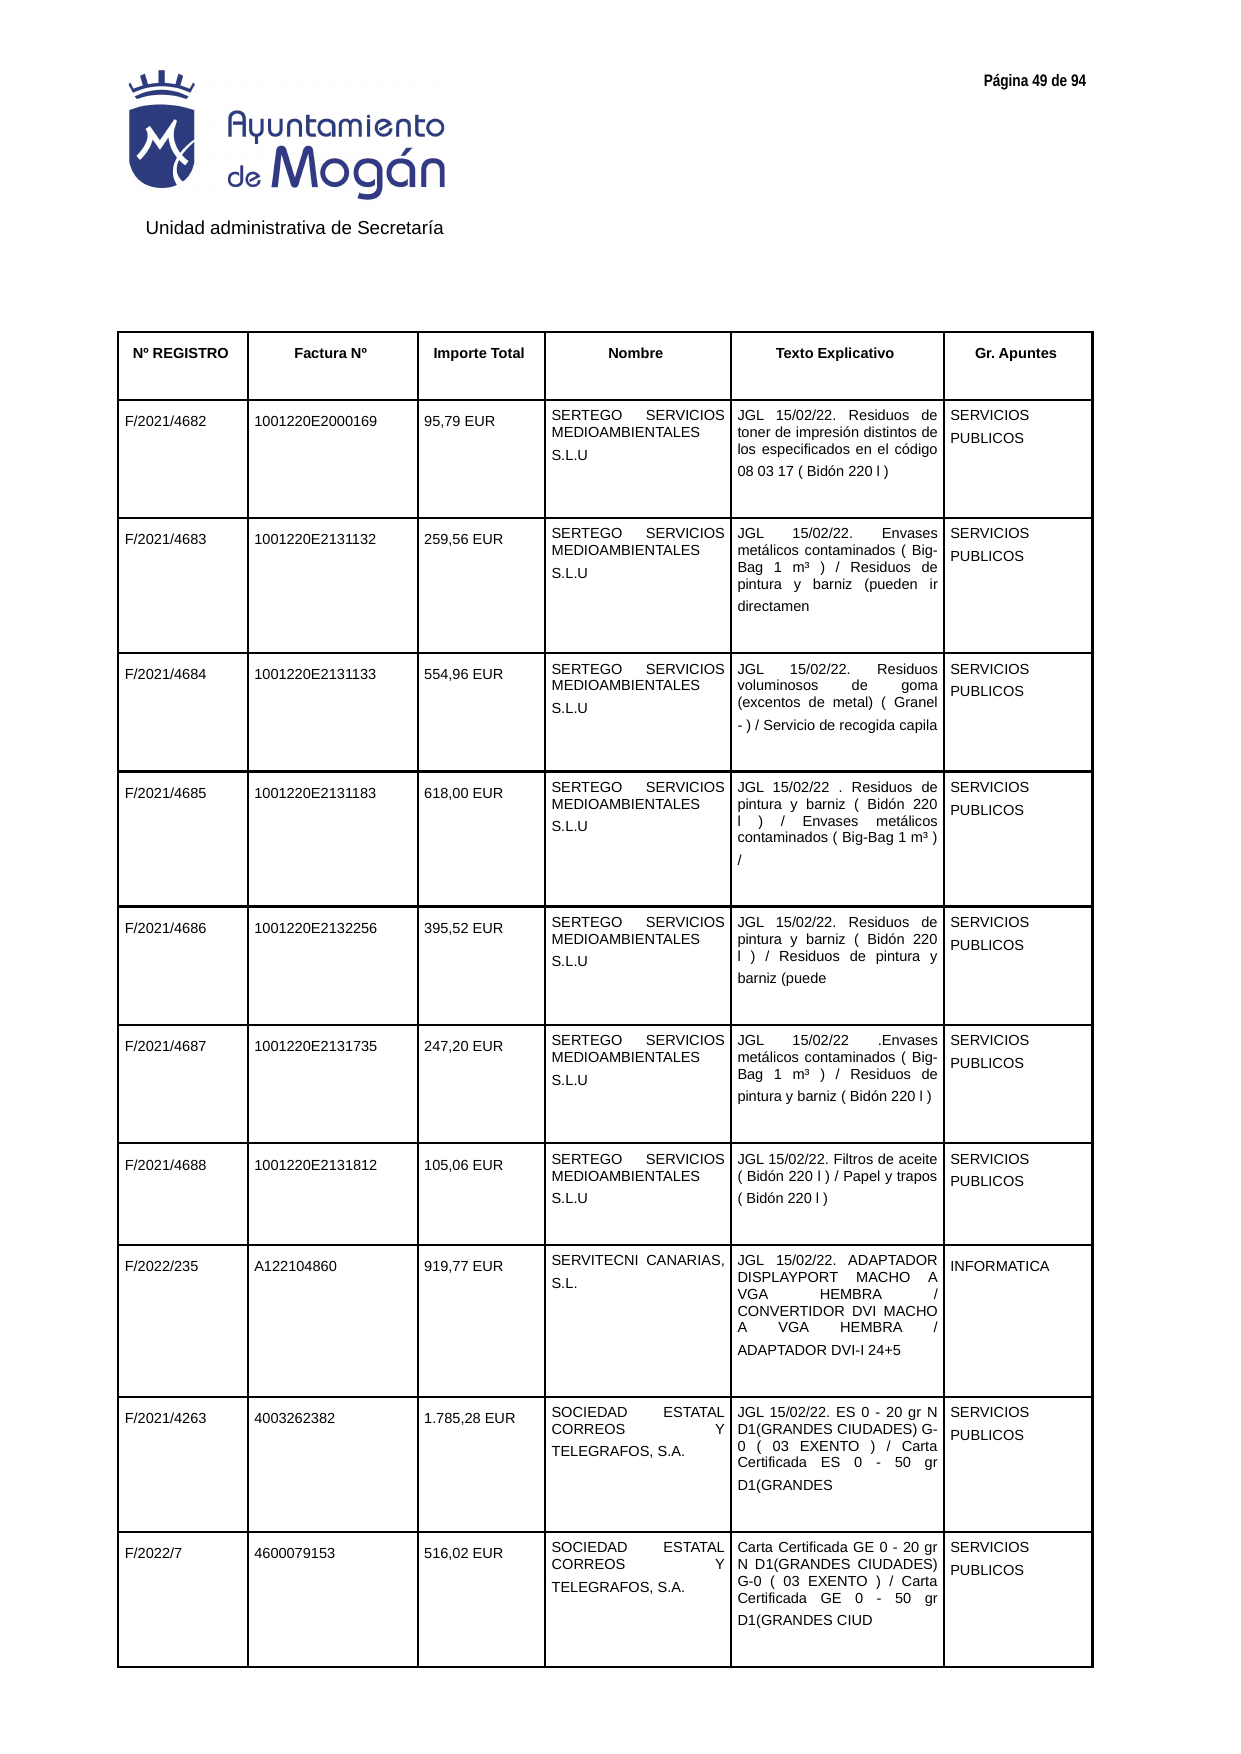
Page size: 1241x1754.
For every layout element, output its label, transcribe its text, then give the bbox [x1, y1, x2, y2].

table_cell 1001220E2131132 [249, 519, 417, 652]
table_cell SERTEGO SERVICIOS MEDIOAMBIENTALES S.L.U [546, 908, 730, 1024]
table_cell 1001220E2132256 [249, 908, 417, 1024]
table_cell F/2021/4683 [119, 519, 247, 652]
table_cell SERVICIOS PUBLICOS [945, 654, 1091, 770]
table_cell SERVICIOS PUBLICOS [945, 1398, 1091, 1531]
table_cell 618,00 EUR [419, 773, 544, 905]
table_cell 1001220E2131133 [249, 654, 417, 770]
picture [128, 70, 445, 206]
table_cell SOCIEDAD ESTATAL CORREOS Y TELEGRAFOS, S.A. [546, 1398, 730, 1531]
table_cell SERVICIOS PUBLICOS [945, 773, 1091, 905]
table_cell F/2022/235 [119, 1246, 247, 1396]
table_cell F/2021/4685 [119, 773, 247, 905]
table_cell JGL 15/02/22. ES 0 - 20 gr N D1(GRANDES CIUDADES) G-0 ( 03 EXENTO ) / Carta Certificada ES 0 - 50 gr D1(GRANDES [732, 1398, 943, 1531]
table_cell SERVICIOS PUBLICOS [945, 1144, 1091, 1244]
table_cell 1001220E2000169 [249, 401, 417, 517]
table_cell F/2021/4684 [119, 654, 247, 770]
table_cell 4003262382 [249, 1398, 417, 1531]
table_cell 516,02 EUR [419, 1533, 544, 1666]
table_cell F/2021/4688 [119, 1144, 247, 1244]
table_cell 105,06 EUR [419, 1144, 544, 1244]
table_cell SERVICIOS PUBLICOS [945, 519, 1091, 652]
table_cell F/2021/4682 [119, 401, 247, 517]
table_cell SERVICIOS PUBLICOS [945, 1026, 1091, 1142]
table_cell SERTEGO SERVICIOS MEDIOAMBIENTALES S.L.U [546, 654, 730, 770]
table_cell JGL 15/02/22. Filtros de aceite ( Bidón 220 l ) / Papel y trapos ( Bidón 220 l ) [732, 1144, 943, 1244]
table_cell SERVICIOS PUBLICOS [945, 908, 1091, 1024]
table_cell JGL 15/02/22. Residuos de pintura y barniz ( Bidón 220 l ) / Residuos de pintura y barniz (puede [732, 908, 943, 1024]
table_cell SERVICIOS PUBLICOS [945, 401, 1091, 517]
table_cell SOCIEDAD ESTATAL CORREOS Y TELEGRAFOS, S.A. [546, 1533, 730, 1666]
table_cell SERVITECNI CANARIAS, S.L. [546, 1246, 730, 1396]
table_header Gr. Apuntes [945, 333, 1091, 398]
table_cell SERTEGO SERVICIOS MEDIOAMBIENTALES S.L.U [546, 1144, 730, 1244]
table_header Nombre [546, 333, 730, 398]
table_cell F/2021/4687 [119, 1026, 247, 1142]
table_header Factura Nº [249, 333, 417, 398]
table_cell 259,56 EUR [419, 519, 544, 652]
table_cell 395,52 EUR [419, 908, 544, 1024]
table_cell 95,79 EUR [419, 401, 544, 517]
table_cell SERTEGO SERVICIOS MEDIOAMBIENTALES S.L.U [546, 401, 730, 517]
table_header Texto Explicativo [732, 333, 943, 398]
table_cell 247,20 EUR [419, 1026, 544, 1142]
table_cell 1001220E2131183 [249, 773, 417, 905]
table_cell SERTEGO SERVICIOS MEDIOAMBIENTALES S.L.U [546, 519, 730, 652]
table_cell JGL 15/02/22. Residuos voluminosos de goma (excentos de metal) ( Granel - ) / Servicio de recogida capila [732, 654, 943, 770]
table_cell JGL 15/02/22 .Envases metálicos contaminados ( Big-Bag 1 m³ ) / Residuos de pintura y barniz ( Bidón 220 l ) [732, 1026, 943, 1142]
table_cell 919,77 EUR [419, 1246, 544, 1396]
table_cell SERTEGO SERVICIOS MEDIOAMBIENTALES S.L.U [546, 773, 730, 905]
table_cell JGL 15/02/22 . Residuos de pintura y barniz ( Bidón 220 l ) / Envases metálicos contaminados ( Big-Bag 1 m³ ) / [732, 773, 943, 905]
table_cell F/2021/4686 [119, 908, 247, 1024]
table_cell F/2022/7 [119, 1533, 247, 1666]
table_cell SERVICIOS PUBLICOS [945, 1533, 1091, 1666]
table_header Importe Total [419, 333, 544, 398]
table_cell SERTEGO SERVICIOS MEDIOAMBIENTALES S.L.U [546, 1026, 730, 1142]
table_cell 4600079153 [249, 1533, 417, 1666]
table_cell JGL 15/02/22. Envases metálicos contaminados ( Big-Bag 1 m³ ) / Residuos de pintura y barniz (pueden ir directamen [732, 519, 943, 652]
table_cell 1001220E2131812 [249, 1144, 417, 1244]
table_cell 554,96 EUR [419, 654, 544, 770]
table_cell JGL 15/02/22. Residuos de toner de impresión distintos de los especificados en el código 08 03 17 ( Bidón 220 l ) [732, 401, 943, 517]
table_cell 1001220E2131735 [249, 1026, 417, 1142]
table_cell F/2021/4263 [119, 1398, 247, 1531]
table_cell 1.785,28 EUR [419, 1398, 544, 1531]
table_cell JGL 15/02/22. ADAPTADOR DISPLAYPORT MACHO A VGA HEMBRA / CONVERTIDOR DVI MACHO A VGA HEMBRA / ADAPTADOR DVI-I 24+5 [732, 1246, 943, 1396]
table_cell INFORMATICA [945, 1246, 1091, 1396]
table_header Nº REGISTRO [119, 333, 247, 398]
table_cell Carta Certificada GE 0 - 20 gr N D1(GRANDES CIUDADES) G-0 ( 03 EXENTO ) / Carta Certificada GE 0 - 50 gr D1(GRANDES CIUD [732, 1533, 943, 1666]
table_cell A122104860 [249, 1246, 417, 1396]
